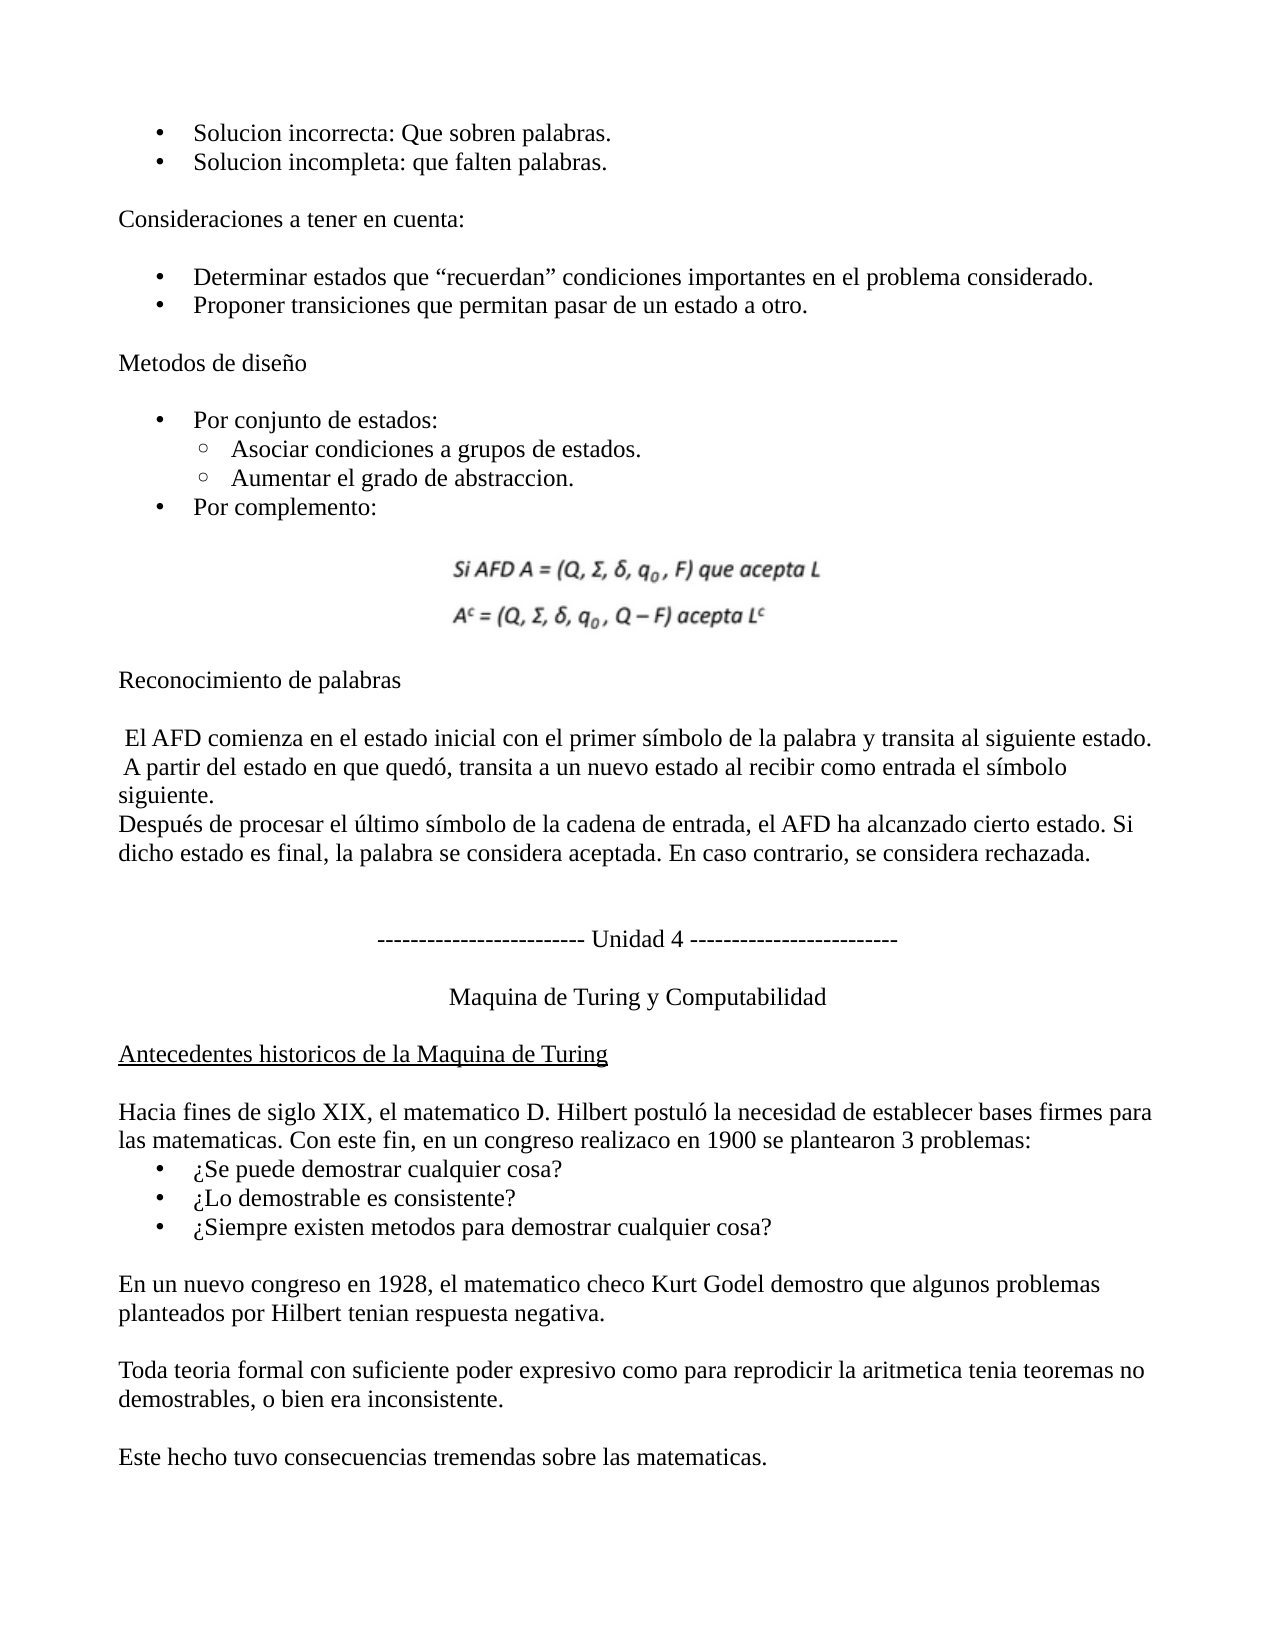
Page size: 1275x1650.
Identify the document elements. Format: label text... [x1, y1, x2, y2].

text El AFD comienza en el estado inicial con el primer símbolo de la palabra y transita al siguiente estado. [118, 723, 1157, 752]
text Este hecho tuvo consecuencias tremendas sobre las matematicas. [118, 1442, 1157, 1471]
text Reconocimiento de palabras [118, 666, 1157, 694]
list Solucion incompleta: que falten palabras. [156, 147, 1157, 176]
list Aumentar el grado de abstraccion. [193, 463, 1157, 492]
picture [449, 549, 826, 637]
list Determinar estados que “recuerdan” condiciones importantes en el problema considerado. [156, 262, 1157, 291]
text Después de procesar el último símbolo de la cadena de entrada, el AFD ha alcanzado cierto estado. Si dicho estado es final, la palabra se considera aceptada. En caso contrario, se considera rechazada. [118, 809, 1157, 867]
text A partir del estado en que quedó, transita a un nuevo estado al recibir como entrada el símbolo siguiente. [118, 752, 1157, 809]
text ------------------------- Unidad 4 ------------------------- [118, 924, 1157, 953]
list ¿Lo demostrable es consistente? [156, 1183, 1157, 1212]
text Hacia fines de siglo XIX, el matematico D. Hilbert postuló la necesidad de establecer bases firmes para las matematicas. Con este fin, en un congreso realizaco en 1900 se plantearon 3 problemas: [118, 1097, 1157, 1154]
list ¿Se puede demostrar cualquier cosa? [156, 1154, 1157, 1183]
list Por conjunto de estados: [156, 406, 1157, 434]
text En un nuevo congreso en 1928, el matematico checo Kurt Godel demostro que algunos problemas planteados por Hilbert tenian respuesta negativa. [118, 1269, 1157, 1327]
text Maquina de Turing y Computabilidad [118, 982, 1157, 1011]
text Metodos de diseño [118, 348, 1157, 377]
list Solucion incorrecta: Que sobren palabras. [156, 118, 1157, 147]
list Por complemento: [156, 492, 1157, 521]
list Proponer transiciones que permitan pasar de un estado a otro. [156, 291, 1157, 319]
text Toda teoria formal con suficiente poder expresivo como para reprodicir la aritmetica tenia teoremas no demostrables, o bien era inconsistente. [118, 1356, 1157, 1413]
text Antecedentes historicos de la Maquina de Turing [118, 1039, 1157, 1068]
text Consideraciones a tener en cuenta: [118, 204, 1157, 233]
list ¿Siempre existen metodos para demostrar cualquier cosa? [156, 1212, 1157, 1241]
list Asociar condiciones a grupos de estados. [193, 434, 1157, 463]
